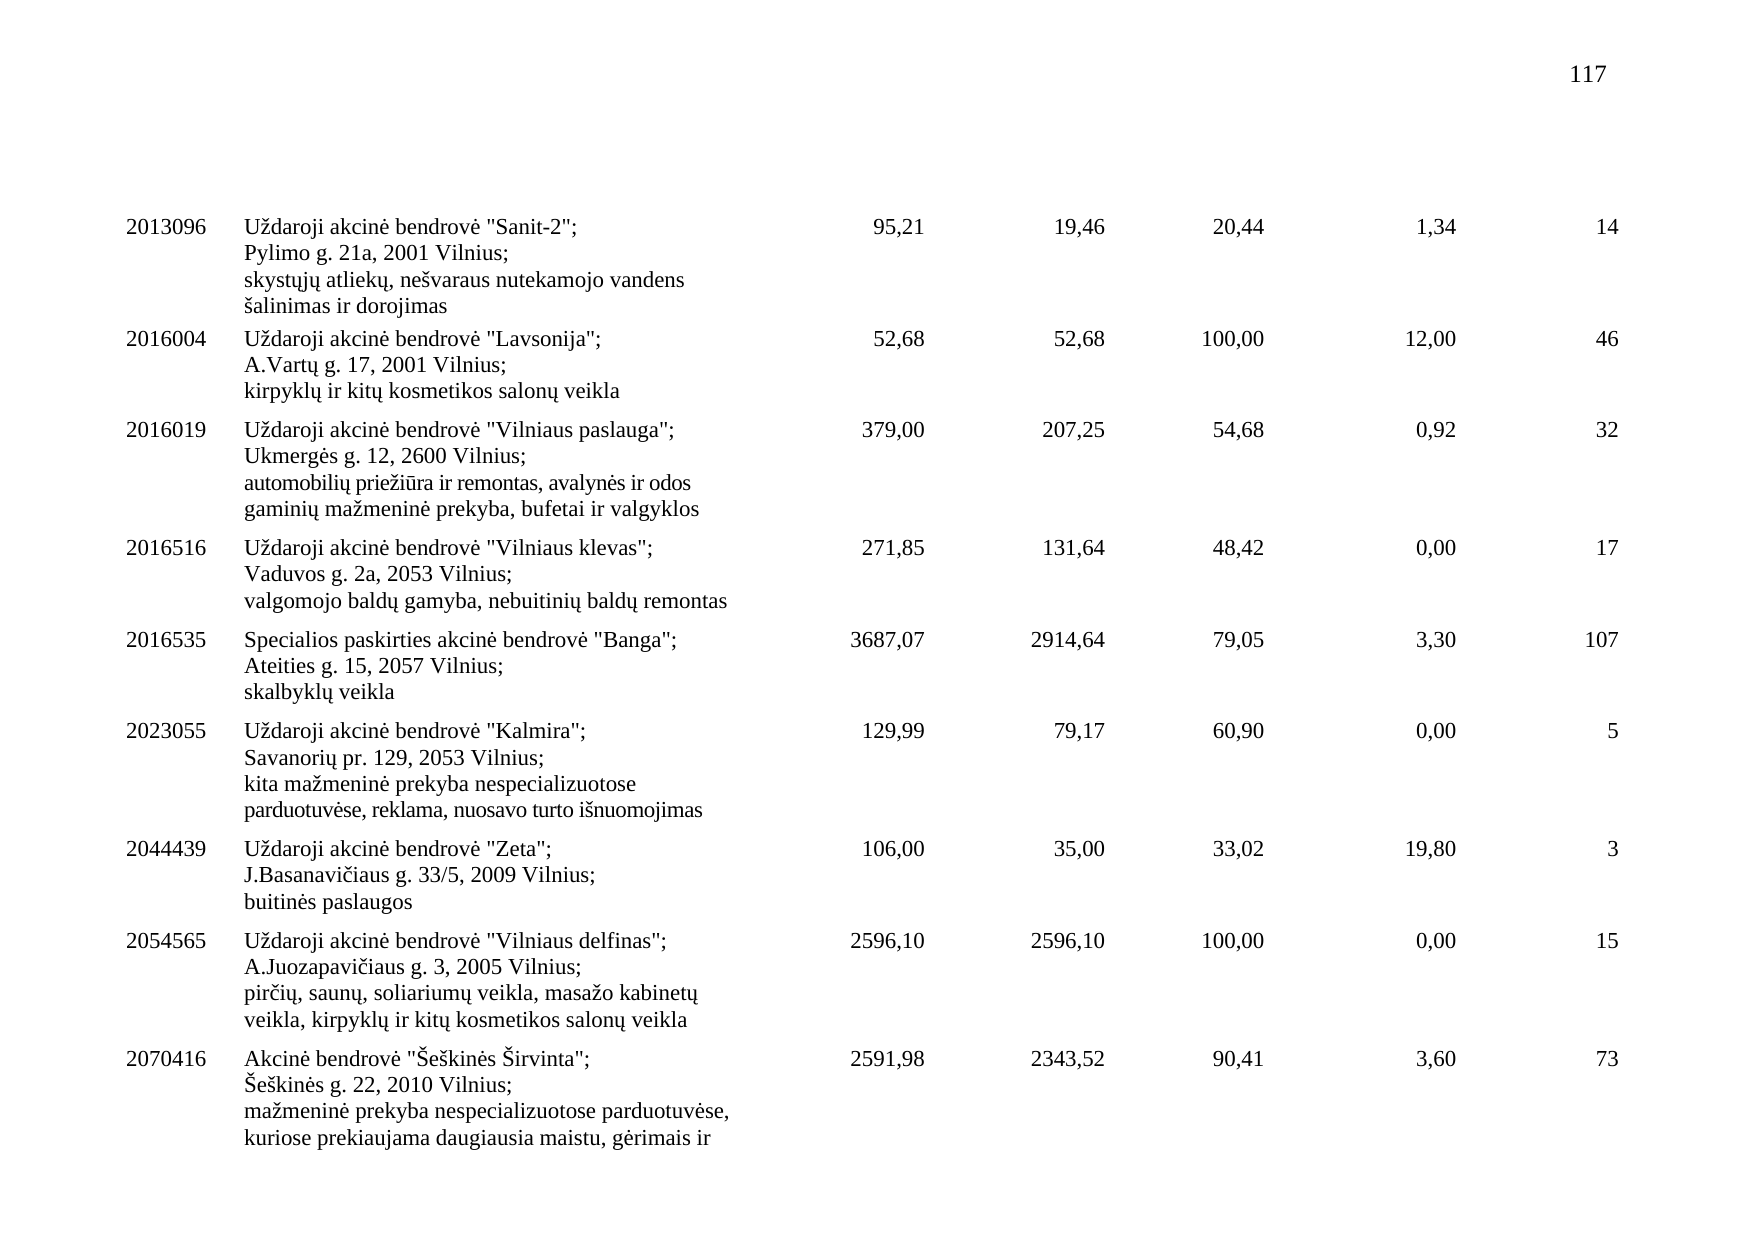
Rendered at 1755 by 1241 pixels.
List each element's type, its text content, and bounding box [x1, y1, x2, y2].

table_cell 60,90 [1122, 711, 1281, 829]
table_cell 35,00 [941, 829, 1122, 921]
table_cell 2023055 [100, 711, 233, 829]
table_cell 20,44 [1122, 207, 1281, 318]
table_cell 107 [1473, 620, 1636, 711]
table_cell 2013096 [100, 207, 233, 318]
table_cell 46 [1473, 319, 1636, 410]
table_cell 90,41 [1122, 1039, 1281, 1150]
table_cell 17 [1473, 528, 1636, 619]
table_cell 2016004 [100, 319, 233, 410]
table_cell 3 [1473, 829, 1636, 921]
table_cell 3687,07 [750, 620, 941, 711]
table_cell 19,80 [1281, 829, 1473, 921]
table_cell 54,68 [1122, 410, 1281, 528]
table_cell 15 [1473, 921, 1636, 1038]
table_cell 73 [1473, 1039, 1636, 1150]
table_cell 79,17 [941, 711, 1122, 829]
table_cell Uždaroji akcinė bendrovė "Zeta"; J.Basanavičiaus g. 33/5, 2009 Vilnius; buitinės paslaugos [233, 829, 749, 921]
table_cell 52,68 [941, 319, 1122, 410]
table_cell 2596,10 [941, 921, 1122, 1038]
table_cell 14 [1473, 207, 1636, 318]
table_cell Uždaroji akcinė bendrovė "Vilniaus paslauga"; Ukmergės g. 12, 2600 Vilnius; automobilių priežiūra ir remontas, avalynės ir odos gaminių mažmeninė prekyba, bufetai ir valgyklos [233, 410, 749, 528]
table_cell 379,00 [750, 410, 941, 528]
table_cell 129,99 [750, 711, 941, 829]
table_cell Uždaroji akcinė bendrovė "Lavsonija"; A.Vartų g. 17, 2001 Vilnius; kirpyklų ir kitų kosmetikos salonų veikla [233, 319, 749, 410]
table_cell Uždaroji akcinė bendrovė "Vilniaus klevas"; Vaduvos g. 2a, 2053 Vilnius; valgomojo baldų gamyba, nebuitinių baldų remontas [233, 528, 749, 619]
table_cell 32 [1473, 410, 1636, 528]
table_cell 0,00 [1281, 528, 1473, 619]
table_cell 2016019 [100, 410, 233, 528]
table_cell 2591,98 [750, 1039, 941, 1150]
table_cell 100,00 [1122, 319, 1281, 410]
table_cell 207,25 [941, 410, 1122, 528]
table_cell 100,00 [1122, 921, 1281, 1038]
table_cell 2914,64 [941, 620, 1122, 711]
table_cell 95,21 [750, 207, 941, 318]
table_cell Uždaroji akcinė bendrovė "Kalmira"; Savanorių pr. 129, 2053 Vilnius; kita mažmeninė prekyba nespecializuotose parduotuvėse, reklama, nuosavo turto išnuomojimas [233, 711, 749, 829]
table_cell 2044439 [100, 829, 233, 921]
table_cell 2070416 [100, 1039, 233, 1150]
table_cell 2016516 [100, 528, 233, 619]
table_cell 271,85 [750, 528, 941, 619]
table_cell 48,42 [1122, 528, 1281, 619]
table_cell 5 [1473, 711, 1636, 829]
table_cell 12,00 [1281, 319, 1473, 410]
table_cell 0,92 [1281, 410, 1473, 528]
table_cell 19,46 [941, 207, 1122, 318]
table_cell 2054565 [100, 921, 233, 1038]
table_cell Specialios paskirties akcinė bendrovė "Banga"; Ateities g. 15, 2057 Vilnius; skalbyklų veikla [233, 620, 749, 711]
table_cell 106,00 [750, 829, 941, 921]
table_cell 2343,52 [941, 1039, 1122, 1150]
table_cell 3,60 [1281, 1039, 1473, 1150]
table_cell 33,02 [1122, 829, 1281, 921]
table_cell 131,64 [941, 528, 1122, 619]
table_cell 3,30 [1281, 620, 1473, 711]
table_cell 2016535 [100, 620, 233, 711]
table_cell Uždaroji akcinė bendrovė "Sanit-2"; Pylimo g. 21a, 2001 Vilnius; skystųjų atliekų, nešvaraus nutekamojo vandens šalinimas ir dorojimas [233, 207, 749, 318]
table_cell 79,05 [1122, 620, 1281, 711]
table_cell Uždaroji akcinė bendrovė "Vilniaus delfinas"; A.Juozapavičiaus g. 3, 2005 Vilnius; pirčių, saunų, soliariumų veikla, masažo kabinetų veikla, kirpyklų ir kitų kosmetikos salonų veikla [233, 921, 749, 1038]
table_cell 0,00 [1281, 711, 1473, 829]
table_cell Akcinė bendrovė "Šeškinės Širvinta"; Šeškinės g. 22, 2010 Vilnius; mažmeninė prekyba nespecializuotose parduotuvėse, kuriose prekiaujama daugiausia maistu, gėrimais ir [233, 1039, 749, 1150]
table_cell 1,34 [1281, 207, 1473, 318]
table_cell 0,00 [1281, 921, 1473, 1038]
table_cell 52,68 [750, 319, 941, 410]
table_cell 2596,10 [750, 921, 941, 1038]
